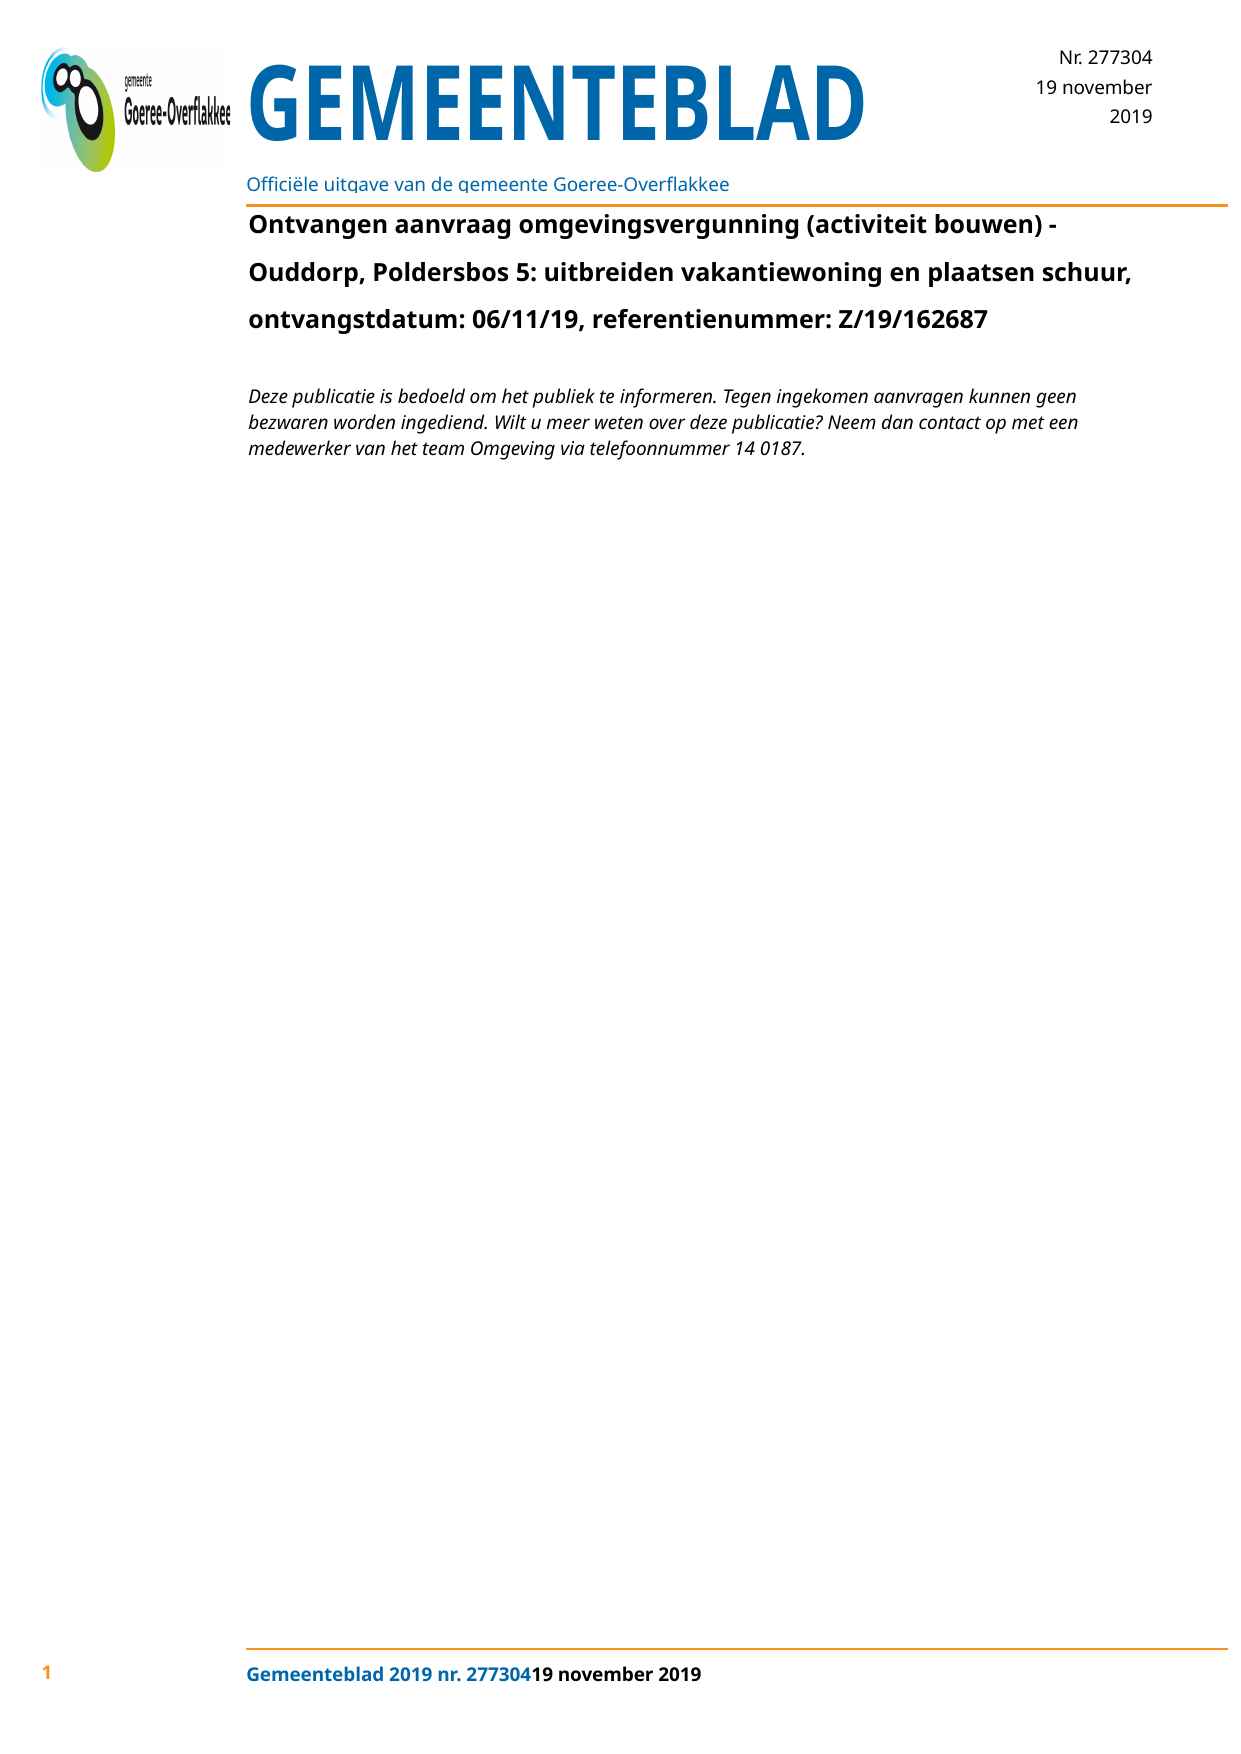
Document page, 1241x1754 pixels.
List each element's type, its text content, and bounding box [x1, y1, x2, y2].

text Ontvangen aanvraag omgevingsvergunning (activiteit bouwen) - Ouddorp, Poldersbos 5: uitbreiden vakantiewoning en plaatsen schuur, ontvangstdatum: 06/11/19, referentienummer: Z/19/162687 [248, 207, 1152, 336]
picture [41, 47, 231, 172]
text Deze publicatie is bedoeld om het publiek te informeren. Tegen ingekomen aanvragen kunnen geen bezwaren worden ingediend. Wilt u meer weten over deze publicatie? Neem dan contact op met een medewerker van het team Omgeving via telefoonnummer 14 0187. [248, 384, 1152, 461]
